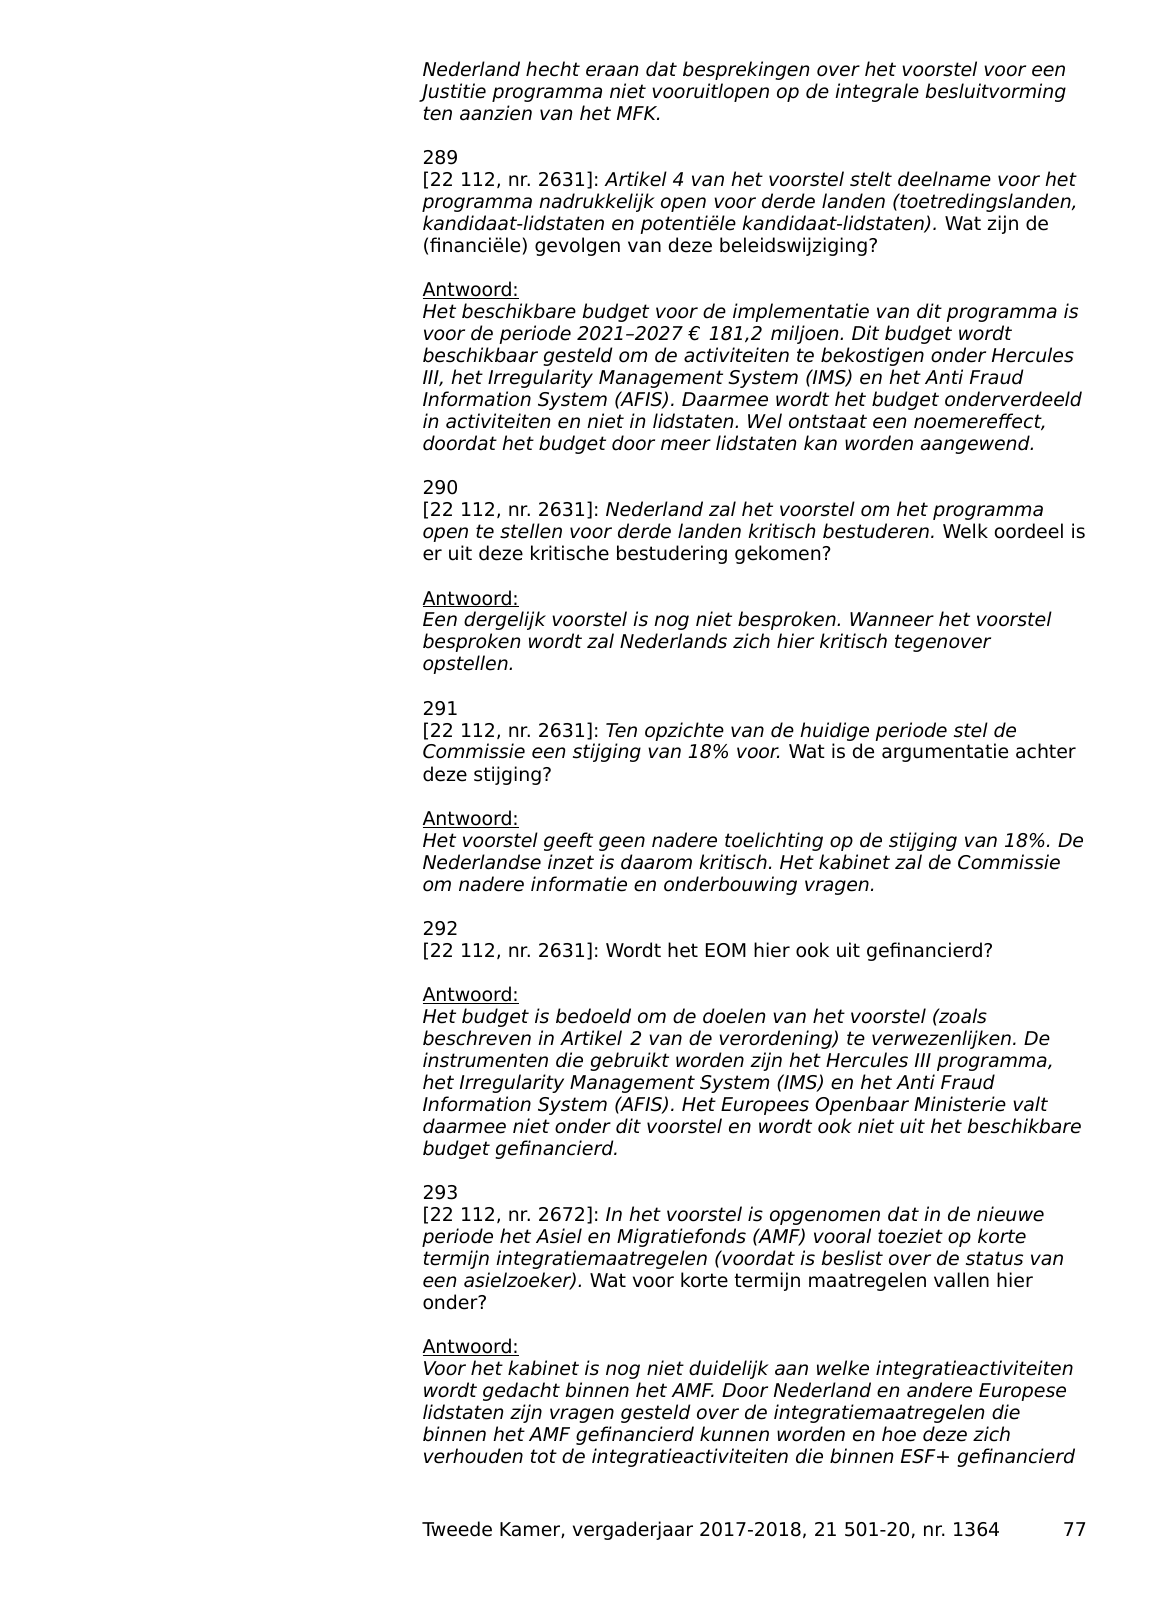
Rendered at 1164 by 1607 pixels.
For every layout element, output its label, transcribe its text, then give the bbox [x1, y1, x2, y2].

text Antwoord: [422, 808, 1087, 829]
text Het beschikbare budget voor de implementatie van dit programma is voor de periode 2021–2027 € 181,2 miljoen. Dit budget wordt beschikbaar gesteld om de activiteiten te bekostigen onder Hercules III, het Irregularity Management System (IMS) en het Anti Fraud Information System (AFIS). Daarmee wordt het budget onderverdeeld in activiteiten en niet in lidstaten. Wel ontstaat een noemereffect, doordat het budget door meer lidstaten kan worden aangewend. [422, 301, 1087, 455]
text Het voorstel geeft geen nadere toelichting op de stijging van 18%. De Nederlandse inzet is daarom kritisch. Het kabinet zal de Commissie om nadere informatie en onderbouwing vragen. [422, 829, 1087, 896]
text Een dergelijk voorstel is nog niet besproken. Wanneer het voorstel besproken wordt zal Nederlands zich hier kritisch tegenover opstellen. [422, 609, 1087, 675]
text Antwoord: [422, 1336, 1087, 1358]
text [22 112, nr. 2631]: Wordt het EOM hier ook uit gefinancierd? [422, 940, 1087, 962]
text Antwoord: [422, 279, 1087, 301]
text [22 112, nr. 2631]: Ten opzichte van de huidige periode stel de Commissie een stijging van 18% voor. Wat is de argumentatie achter deze stijging? [422, 719, 1087, 785]
text 291 [422, 697, 1087, 719]
text Het budget is bedoeld om de doelen van het voorstel (zoals beschreven in Artikel 2 van de verordening) te verwezenlijken. De instrumenten die gebruikt worden zijn het Hercules III programma, het Irregularity Management System (IMS) en het Anti Fraud Information System (AFIS). Het Europees Openbaar Ministerie valt daarmee niet onder dit voorstel en wordt ook niet uit het beschikbare budget gefinancierd. [422, 1006, 1087, 1160]
text 289 [422, 147, 1087, 169]
text Nederland hecht eraan dat besprekingen over het voorstel voor een Justitie programma niet vooruitlopen op de integrale besluitvorming ten aanzien van het MFK. [422, 59, 1087, 125]
text 293 [422, 1182, 1087, 1204]
text [22 112, nr. 2631]: Artikel 4 van het voorstel stelt deelname voor het programma nadrukkelijk open voor derde landen (toetredingslanden, kandidaat-lidstaten en potentiële kandidaat-lidstaten). Wat zijn de (financiële) gevolgen van deze beleidswijziging? [422, 169, 1087, 257]
text Antwoord: [422, 587, 1087, 609]
text Voor het kabinet is nog niet duidelijk aan welke integratieactiviteiten wordt gedacht binnen het AMF. Door Nederland en andere Europese lidstaten zijn vragen gesteld over de integratiemaatregelen die binnen het AMF gefinancierd kunnen worden en hoe deze zich verhouden tot de integratieactiviteiten die binnen ESF+ gefinancierd [422, 1358, 1087, 1468]
text Antwoord: [422, 984, 1087, 1006]
text [22 112, nr. 2631]: Nederland zal het voorstel om het programma open te stellen voor derde landen kritisch bestuderen. Welk oordeel is er uit deze kritische bestudering gekomen? [422, 499, 1087, 565]
text 292 [422, 918, 1087, 940]
text 290 [422, 477, 1087, 499]
text [22 112, nr. 2672]: In het voorstel is opgenomen dat in de nieuwe periode het Asiel en Migratiefonds (AMF) vooral toeziet op korte termijn integratiemaatregelen (voordat is beslist over de status van een asielzoeker). Wat voor korte termijn maatregelen vallen hier onder? [422, 1204, 1087, 1314]
